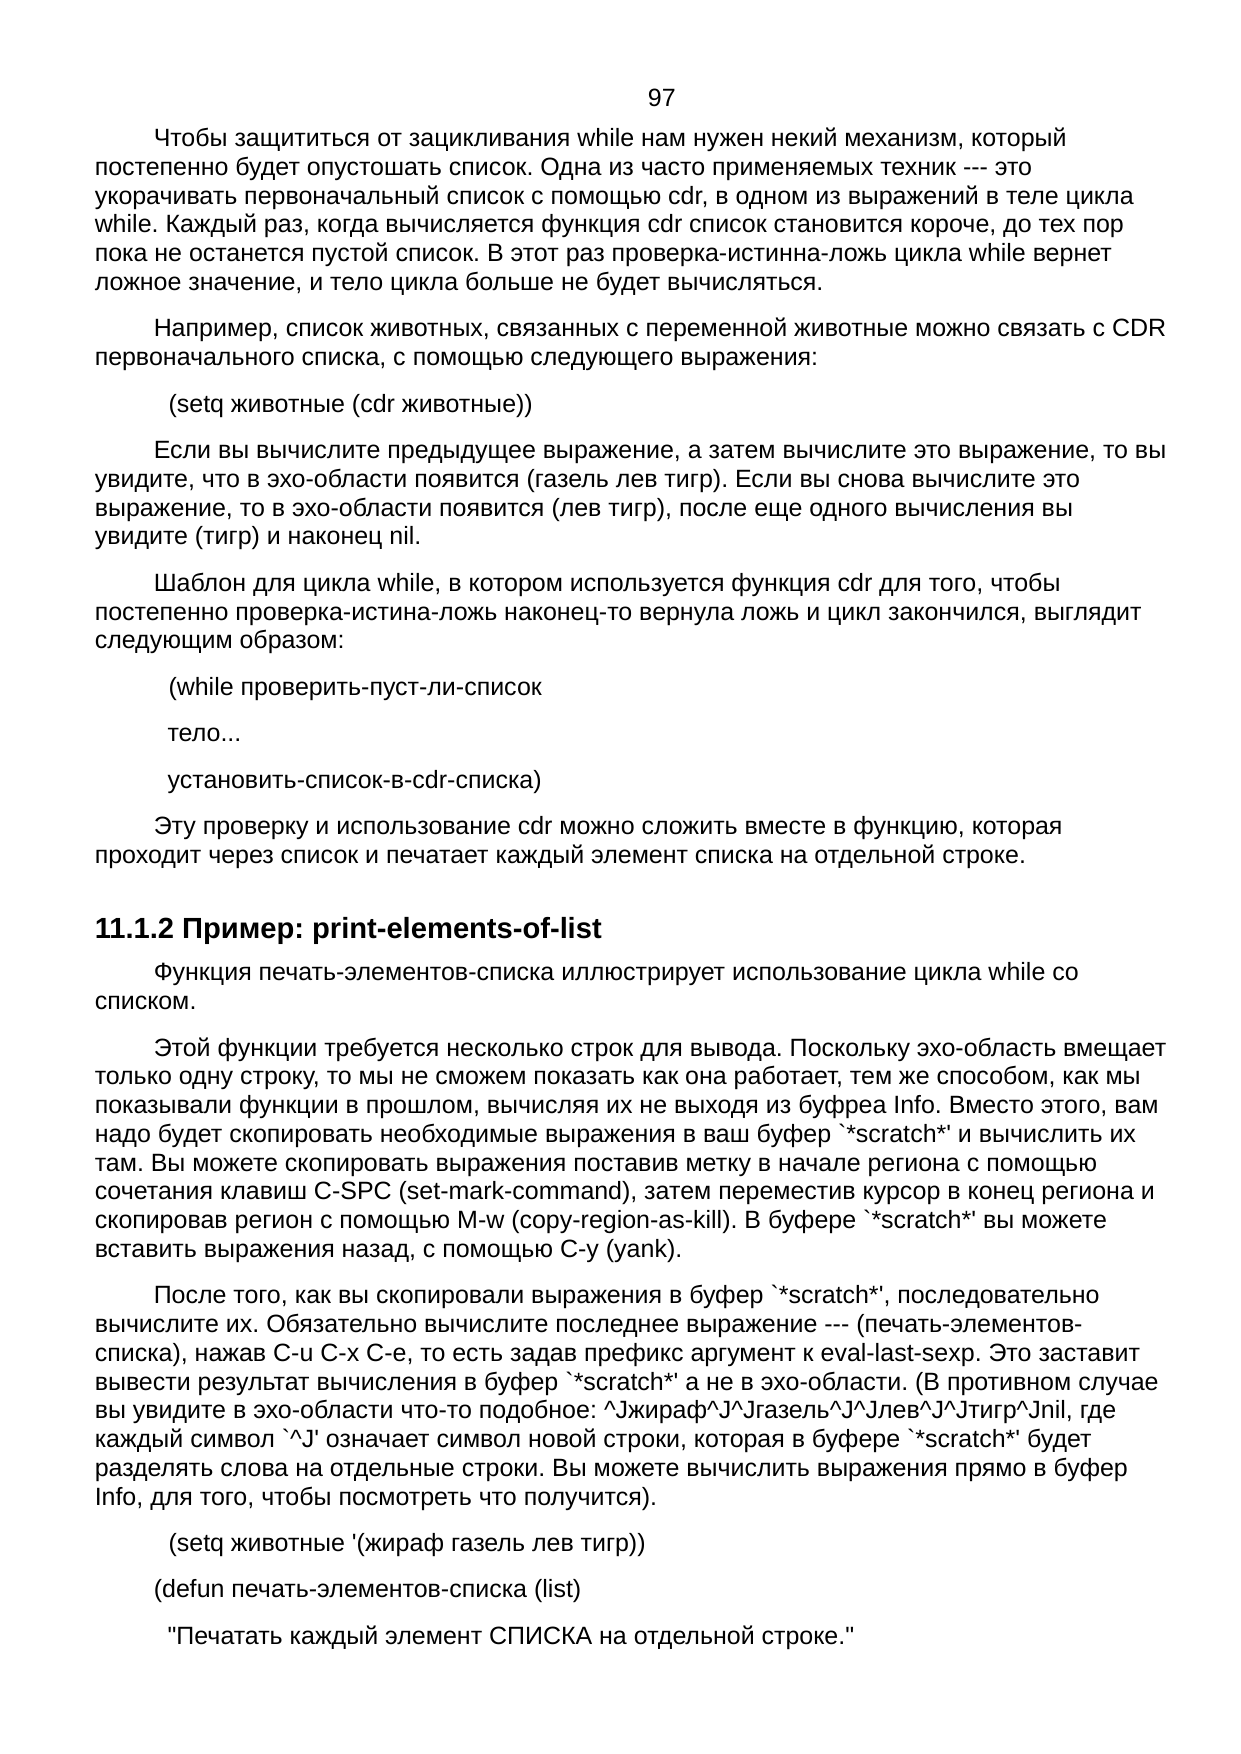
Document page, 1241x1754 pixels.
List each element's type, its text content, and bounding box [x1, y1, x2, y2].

text "Печатать каждый элемент СПИСКА на отдельной строке." [94, 1621, 1169, 1650]
text (setq животные (cdr животные)) [94, 389, 1169, 417]
text Функция печать-элементов-списка иллюстрирует использование цикла while со списком. [94, 957, 1169, 1015]
text (while проверить-пуст-ли-список [94, 672, 1169, 701]
subtitle 11.1.2 Пример: print-elements-of-list [94, 911, 1169, 945]
text Например, список животных, связанных с переменной животные можно связать с CDR первоначального списка, с помощью следующего выражения: [94, 313, 1169, 371]
text Чтобы защититься от зацикливания while нам нужен некий механизм, который постепенно будет опустошать список. Одна из часто применяемых техник --- это укорачивать первоначальный список с помощью cdr, в одном из выражений в теле цикла while. Каждый раз, когда вычисляется функция cdr список становится короче, до тех пор пока не останется пустой список. В этот раз проверка-истинна-ложь цикла while вернет ложное значение, и тело цикла больше не будет вычисляться. [94, 123, 1169, 296]
text (defun печать-элементов-списка (list) [94, 1574, 1169, 1603]
text тело... [94, 718, 1169, 747]
text Шаблон для цикла while, в котором используется функция cdr для того, чтобы постепенно проверка-истина-ложь наконец-то вернула ложь и цикл закончился, выглядит следующим образом: [94, 568, 1169, 654]
text После того, как вы скопировали выражения в буфер `*scratch*', последовательно вычислите их. Обязательно вычислите последнее выражение --- (печать-элементов-списка), нажав C-u C-x C-e, то есть задав префикс аргумент к eval-last-sexp. Это заставит вывести результат вычисления в буфер `*scratch*' а не в эхо-области. (В противном случае вы увидите в эхо-области что-то подобное: ^Jжираф^J^Jгазель^J^Jлев^J^Jтигр^Jnil, где каждый символ `^J' означает символ новой строки, которая в буфере `*scratch*' будет разделять слова на отдельные строки. Вы можете вычислить выражения прямо в буфер Info, для того, чтобы посмотреть что получится). [94, 1280, 1169, 1510]
text (setq животные '(жираф газель лев тигр)) [94, 1528, 1169, 1557]
text Эту проверку и использование cdr можно сложить вместе в функцию, которая проходит через список и печатает каждый элемент списка на отдельной строке. [94, 811, 1169, 869]
text Этой функции требуется несколько строк для вывода. Поскольку эхо-область вмещает только одну строку, то мы не сможем показать как она работает, тем же способом, как мы показывали функции в прошлом, вычисляя их не выходя из буфреа Info. Вместо этого, вам надо будет скопировать необходимые выражения в ваш буфер `*scratch*' и вычислить их там. Вы можете скопировать выражения поставив метку в начале региона с помощью сочетания клавиш C-SPC (set-mark-command), затем переместив курсор в конец региона и скопировав регион с помощью M-w (copy-region-as-kill). В буфере `*scratch*' вы можете вставить выражения назад, с помощью C-y (yank). [94, 1033, 1169, 1263]
text установить-список-в-cdr-списка) [94, 765, 1169, 793]
text Если вы вычислите предыдущее выражение, а затем вычислите это выражение, то вы увидите, что в эхо-области появится (газель лев тигр). Если вы снова вычислите это выражение, то в эхо-области появится (лев тигр), после еще одного вычисления вы увидите (тигр) и наконец nil. [94, 435, 1169, 550]
